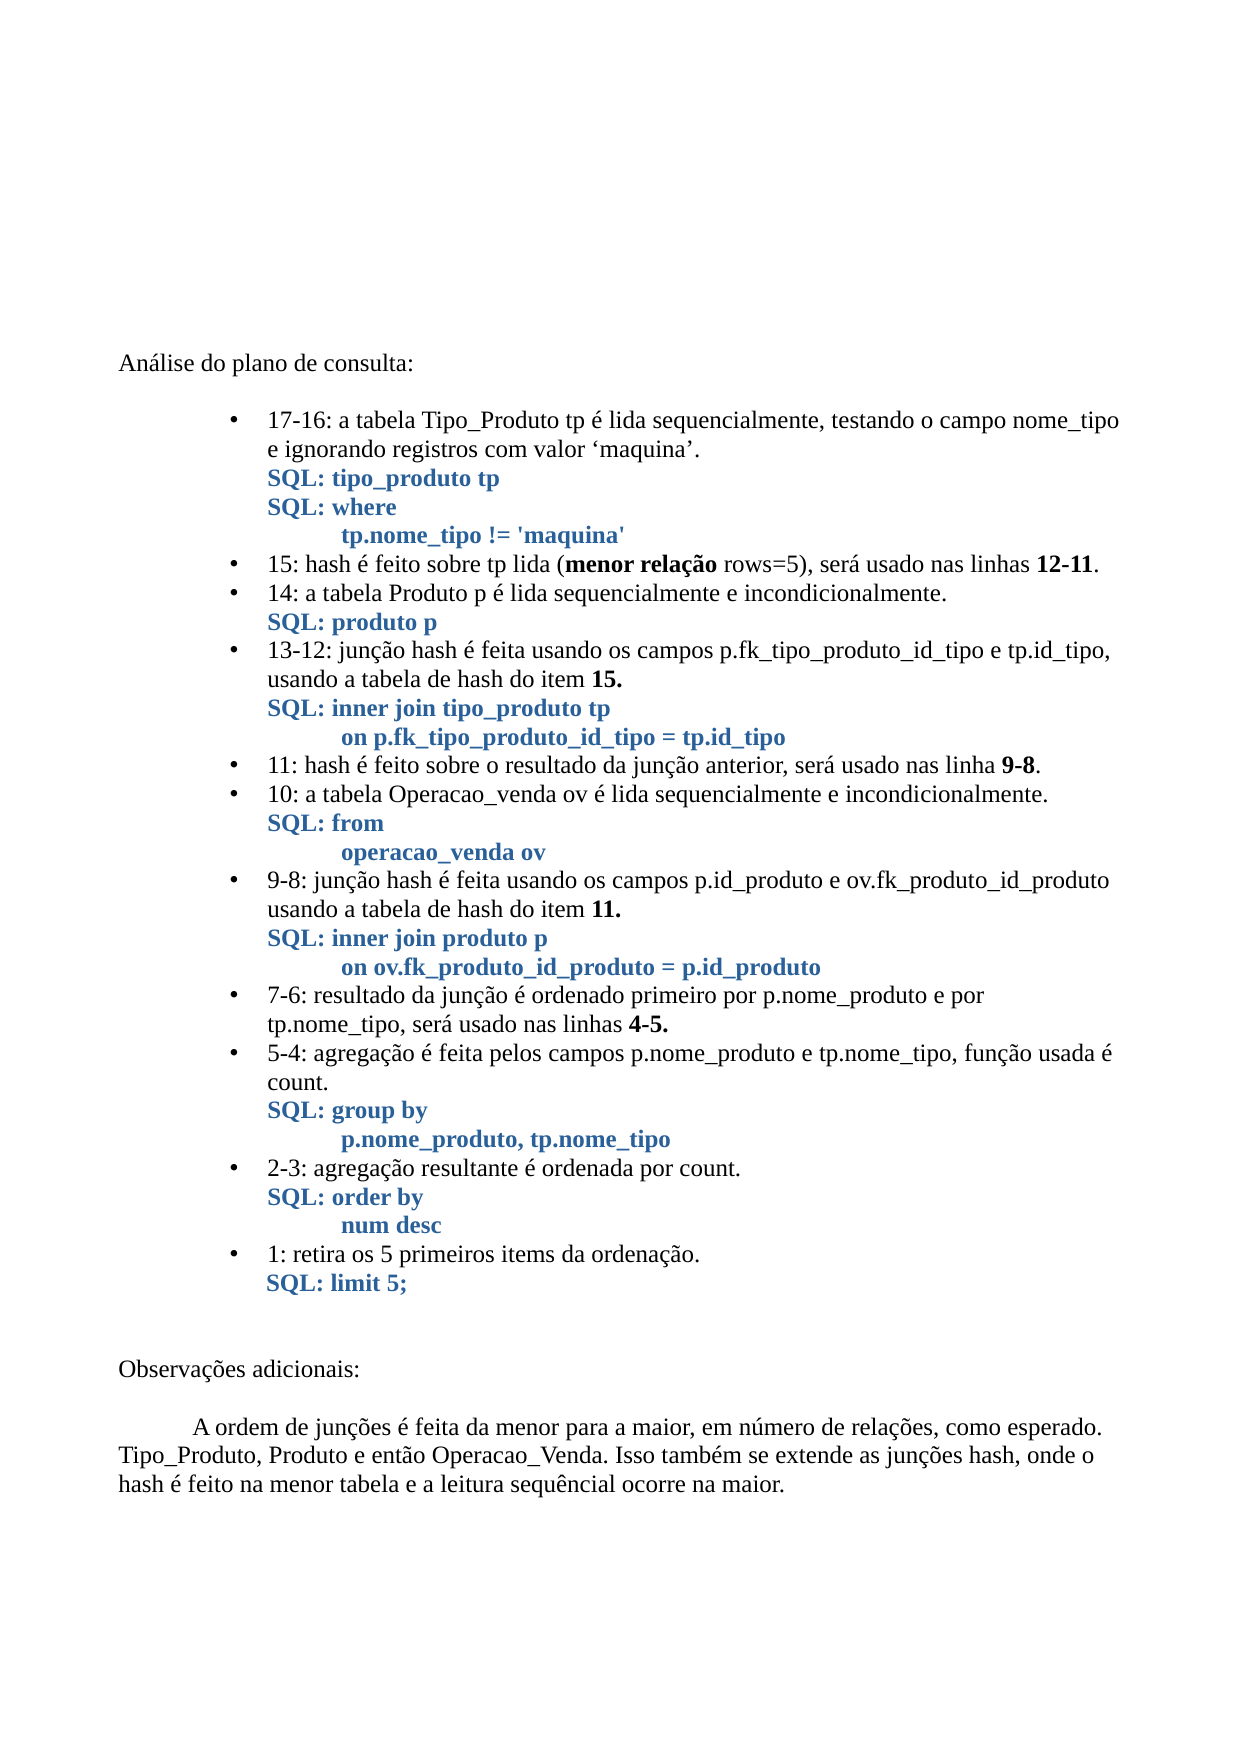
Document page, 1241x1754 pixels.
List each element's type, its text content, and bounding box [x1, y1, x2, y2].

list SQL: group by [229, 1096, 1122, 1124]
text Análise do plano de consulta: [118, 348, 1122, 377]
list 13-12: junção hash é feita usando os campos p.fk_tipo_produto_id_tipo e tp.id_tipo, usando a tabela de hash do item 15. [229, 636, 1122, 693]
text A ordem de junções é feita da menor para a maior, em número de relações, como esperado. Tipo_Produto, Produto e então Operacao_Venda. Isso também se extende as junções hash, onde o hash é feito na menor tabela e a leitura sequêncial ocorre na maior. [118, 1412, 1122, 1498]
list SQL: tipo_produto tp [229, 463, 1122, 492]
list on p.fk_tipo_produto_id_tipo = tp.id_tipo [229, 722, 1122, 751]
text SQL: limit 5; [118, 1268, 1122, 1297]
list num desc [229, 1211, 1122, 1239]
list 10: a tabela Operacao_venda ov é lida sequencialmente e incondicionalmente. [229, 779, 1122, 808]
list 7-6: resultado da junção é ordenado primeiro por p.nome_produto e por tp.nome_tipo, será usado nas linhas 4-5. [229, 981, 1122, 1038]
list 5-4: agregação é feita pelos campos p.nome_produto e tp.nome_tipo, função usada é count. [229, 1038, 1122, 1096]
list operacao_venda ov [229, 837, 1122, 866]
list SQL: inner join tipo_produto tp [229, 693, 1122, 722]
list 2-3: agregação resultante é ordenada por count. [229, 1153, 1122, 1182]
list SQL: inner join produto p [229, 923, 1122, 952]
list p.nome_produto, tp.nome_tipo [229, 1124, 1122, 1153]
list on ov.fk_produto_id_produto = p.id_produto [229, 952, 1122, 981]
list 9-8: junção hash é feita usando os campos p.id_produto e ov.fk_produto_id_produto usando a tabela de hash do item 11. [229, 866, 1122, 923]
list tp.nome_tipo != 'maquina' [229, 521, 1122, 549]
list SQL: from [229, 808, 1122, 837]
text Observações adicionais: [118, 1354, 1122, 1383]
list 14: a tabela Produto p é lida sequencialmente e incondicionalmente. [229, 578, 1122, 607]
list SQL: order by [229, 1182, 1122, 1211]
list SQL: where [229, 492, 1122, 521]
list SQL: produto p [229, 607, 1122, 636]
list 1: retira os 5 primeiros items da ordenação. [229, 1239, 1122, 1268]
list 15: hash é feito sobre tp lida (menor relação rows=5), será usado nas linhas 12-11. [229, 549, 1122, 578]
list 17-16: a tabela Tipo_Produto tp é lida sequencialmente, testando o campo nome_tipo e ignorando registros com valor ‘maquina’. [229, 406, 1122, 463]
list 11: hash é feito sobre o resultado da junção anterior, será usado nas linha 9-8. [229, 751, 1122, 779]
